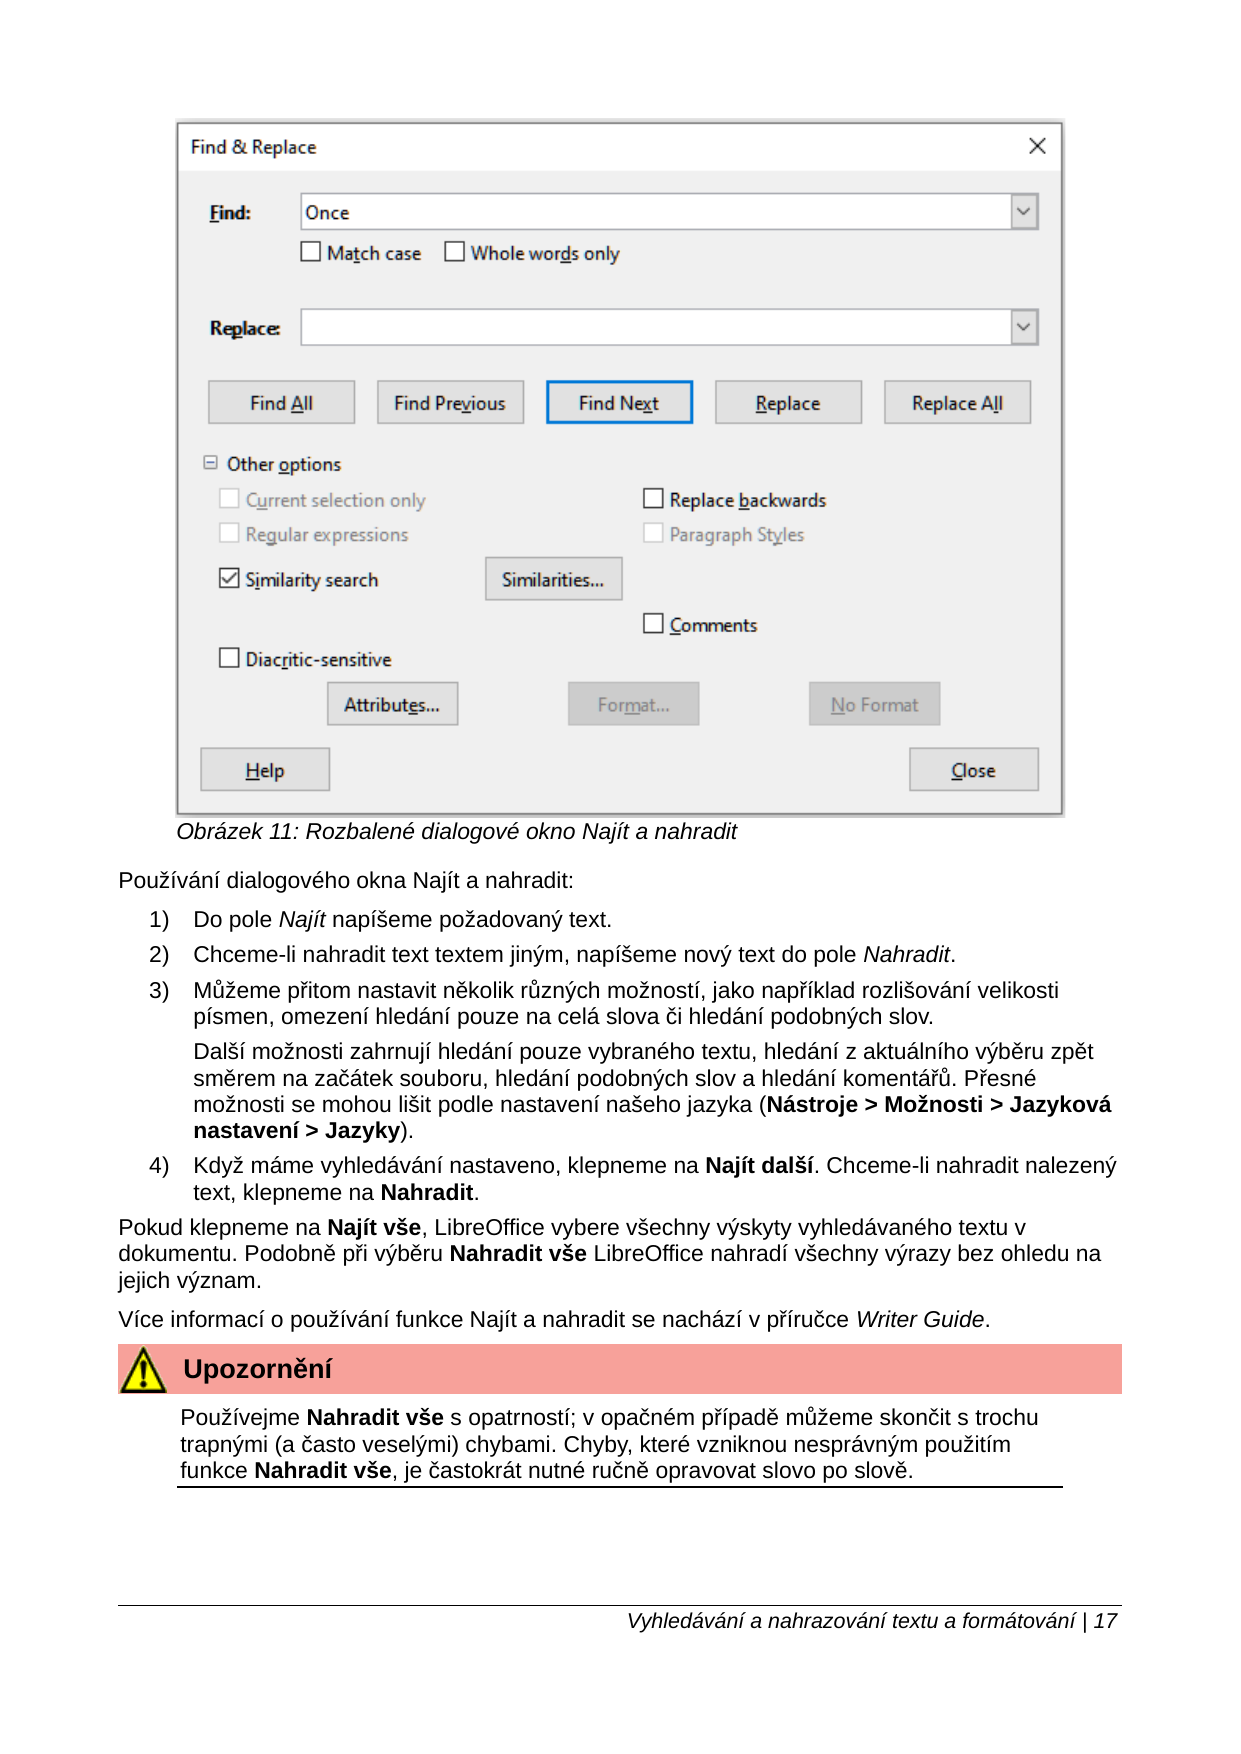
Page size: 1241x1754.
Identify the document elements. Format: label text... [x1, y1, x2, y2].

list Další možnosti zahrnují hledání pouze vybraného textu, hledání z aktuálního výběru zpět směrem na začátek souboru, hledání podobných slov a hledání komentářů. Přesné možnosti se mohou lišit podle nastavení našeho jazyka (Nástroje > Možnosti > Jazyková nastavení > Jazyky). [193, 1038, 1122, 1143]
text Pokud klepneme na Najít vše, LibreOffice vybere všechny výskyty vyhledávaného textu v dokumentu. Podobně při výběru Nahradit vše LibreOffice nahradí všechny výrazy bez ohledu na jejich význam. [118, 1214, 1122, 1293]
text Obrázek 11: Rozbalené dialogové okno Najít a nahradit [176, 818, 1064, 844]
list Můžeme přitom nastavit několik různých možností, jako například rozlišování velikosti písmen, omezení hledání pouze na celá slova či hledání podobných slov. [169, 977, 1122, 1029]
text Více informací o používání funkce Najít a nahradit se nachází v příručce Writer Guide. [118, 1306, 1122, 1332]
list Když máme vyhledávání nastaveno, klepneme na Najít další. Chceme-li nahradit nalezený text, klepneme na Nahradit. [169, 1152, 1122, 1205]
text Používejme Nahradit vše s opatrností; v opačném případě můžeme skončit s trochu trapnými (a často veselými) chybami. Chyby, které vzniknou nesprávným použitím funkce Nahradit vše, je častokrát nutné ručně opravovat slovo po slově. [177, 1401, 1063, 1486]
list Chceme-li nahradit text textem jiným, napíšeme nový text do pole Nahradit. [169, 941, 1122, 968]
text Používání dialogového okna Najít a nahradit: [118, 867, 1122, 894]
picture [175, 118, 1066, 818]
picture [119, 1345, 167, 1393]
subtitle Upozornění [118, 1344, 1122, 1394]
list Do pole Najít napíšeme požadovaný text. [169, 906, 1122, 932]
